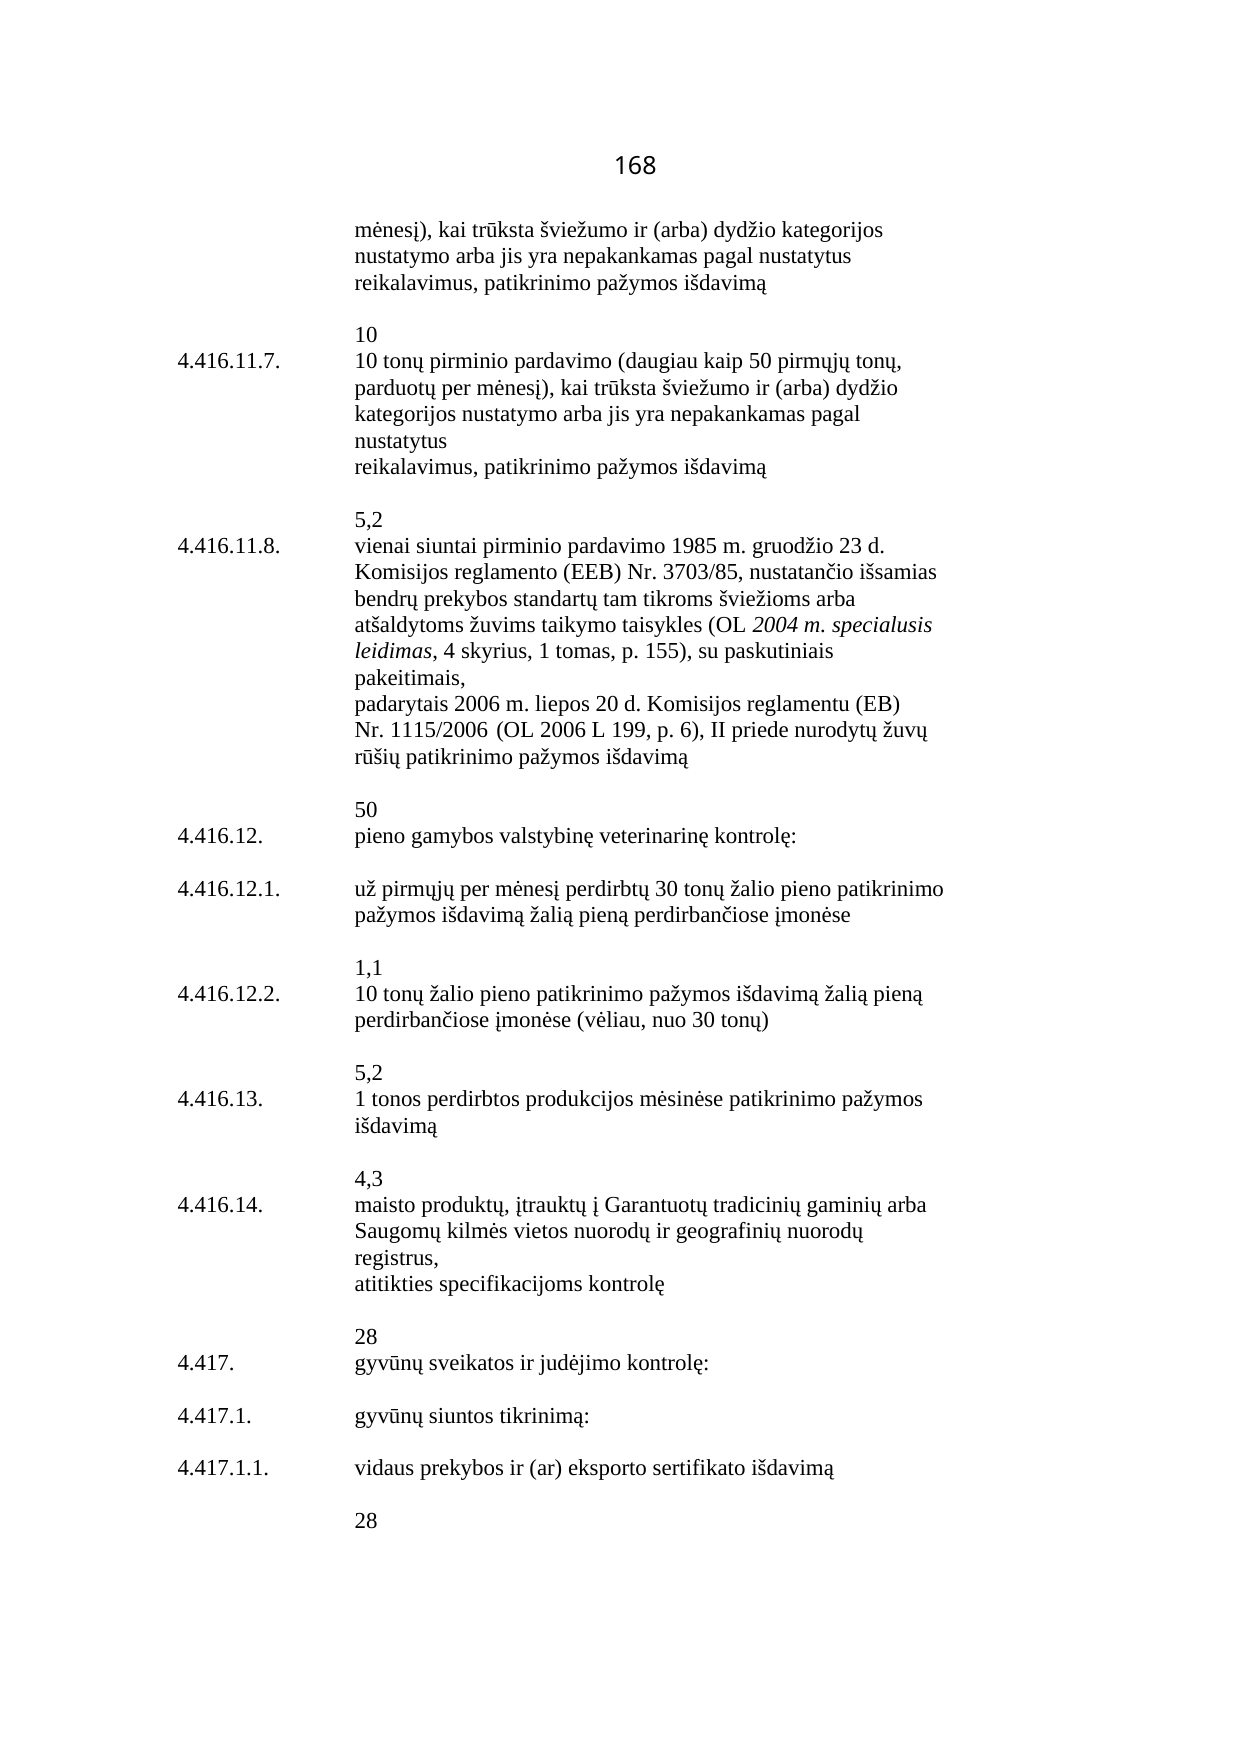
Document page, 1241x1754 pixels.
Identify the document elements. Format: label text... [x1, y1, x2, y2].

text Nr. 1115/2006 (OL 2006 L 199, p. 6), II priede nurodytų žuvų [354, 717, 945, 743]
text atšaldytoms žuvims taikymo taisykles (OL 2004 m. specialusis [354, 611, 945, 637]
text nustatymo arba jis yra nepakankamas pagal nustatytus [354, 242, 945, 268]
text 4.416.12. pieno gamybos valstybinę veterinarinę kontrolę: [177, 822, 945, 875]
text atitikties specifikacijoms kontrolę 28 [354, 1270, 945, 1349]
text reikalavimus, patikrinimo pažymos išdavimą 10 [354, 268, 945, 348]
text 4.417. gyvūnų sveikatos ir judėjimo kontrolę: [177, 1349, 945, 1402]
text Saugomų kilmės vietos nuorodų ir geografinių nuorodų registrus, [354, 1217, 945, 1270]
text 4.417.1.1. vidaus prekybos ir (ar) eksporto sertifikato išdavimą 28 [177, 1454, 945, 1533]
text reikalavimus, patikrinimo pažymos išdavimą 5,2 [354, 453, 945, 532]
text 4.416.12.2. 10 tonų žalio pieno patikrinimo pažymos išdavimą žalią pieną [177, 980, 945, 1006]
text Komisijos reglamento (EEB) Nr. 3703/85, nustatančio išsamias [354, 558, 945, 585]
text padarytais 2006 m. liepos 20 d. Komisijos reglamentu (EB) [354, 690, 945, 717]
text pažymos išdavimą žalią pieną perdirbančiose įmonėse 1,1 [354, 901, 945, 980]
text kategorijos nustatymo arba jis yra nepakankamas pagal nustatytus [354, 400, 945, 453]
text rūšių patikrinimo pažymos išdavimą 50 [354, 743, 945, 822]
text 4.416.12.1. už pirmųjų per mėnesį perdirbtų 30 tonų žalio pieno patikrinimo [177, 875, 945, 901]
text parduotų per mėnesį), kai trūksta šviežumo ir (arba) dydžio [354, 374, 945, 400]
text perdirbančiose įmonėse (vėliau, nuo 30 tonų) 5,2 [354, 1006, 945, 1086]
text mėnesį), kai trūksta šviežumo ir (arba) dydžio kategorijos [354, 216, 945, 242]
text išdavimą 4,3 [354, 1112, 945, 1191]
text 4.417.1. gyvūnų siuntos tikrinimą: [177, 1402, 945, 1454]
text 4.416.11.7. 10 tonų pirminio pardavimo (daugiau kaip 50 pirmųjų tonų, [177, 348, 945, 374]
text 4.416.14. maisto produktų, įtrauktų į Garantuotų tradicinių gaminių arba [177, 1191, 945, 1217]
text leidimas, 4 skyrius, 1 tomas, p. 155), su paskutiniais pakeitimais, [354, 637, 945, 690]
text 4.416.13. 1 tonos perdirbtos produkcijos mėsinėse patikrinimo pažymos [177, 1086, 945, 1112]
text 4.416.11.8. vienai siuntai pirminio pardavimo 1985 m. gruodžio 23 d. [177, 532, 945, 558]
text bendrų prekybos standartų tam tikroms šviežioms arba [354, 585, 945, 611]
